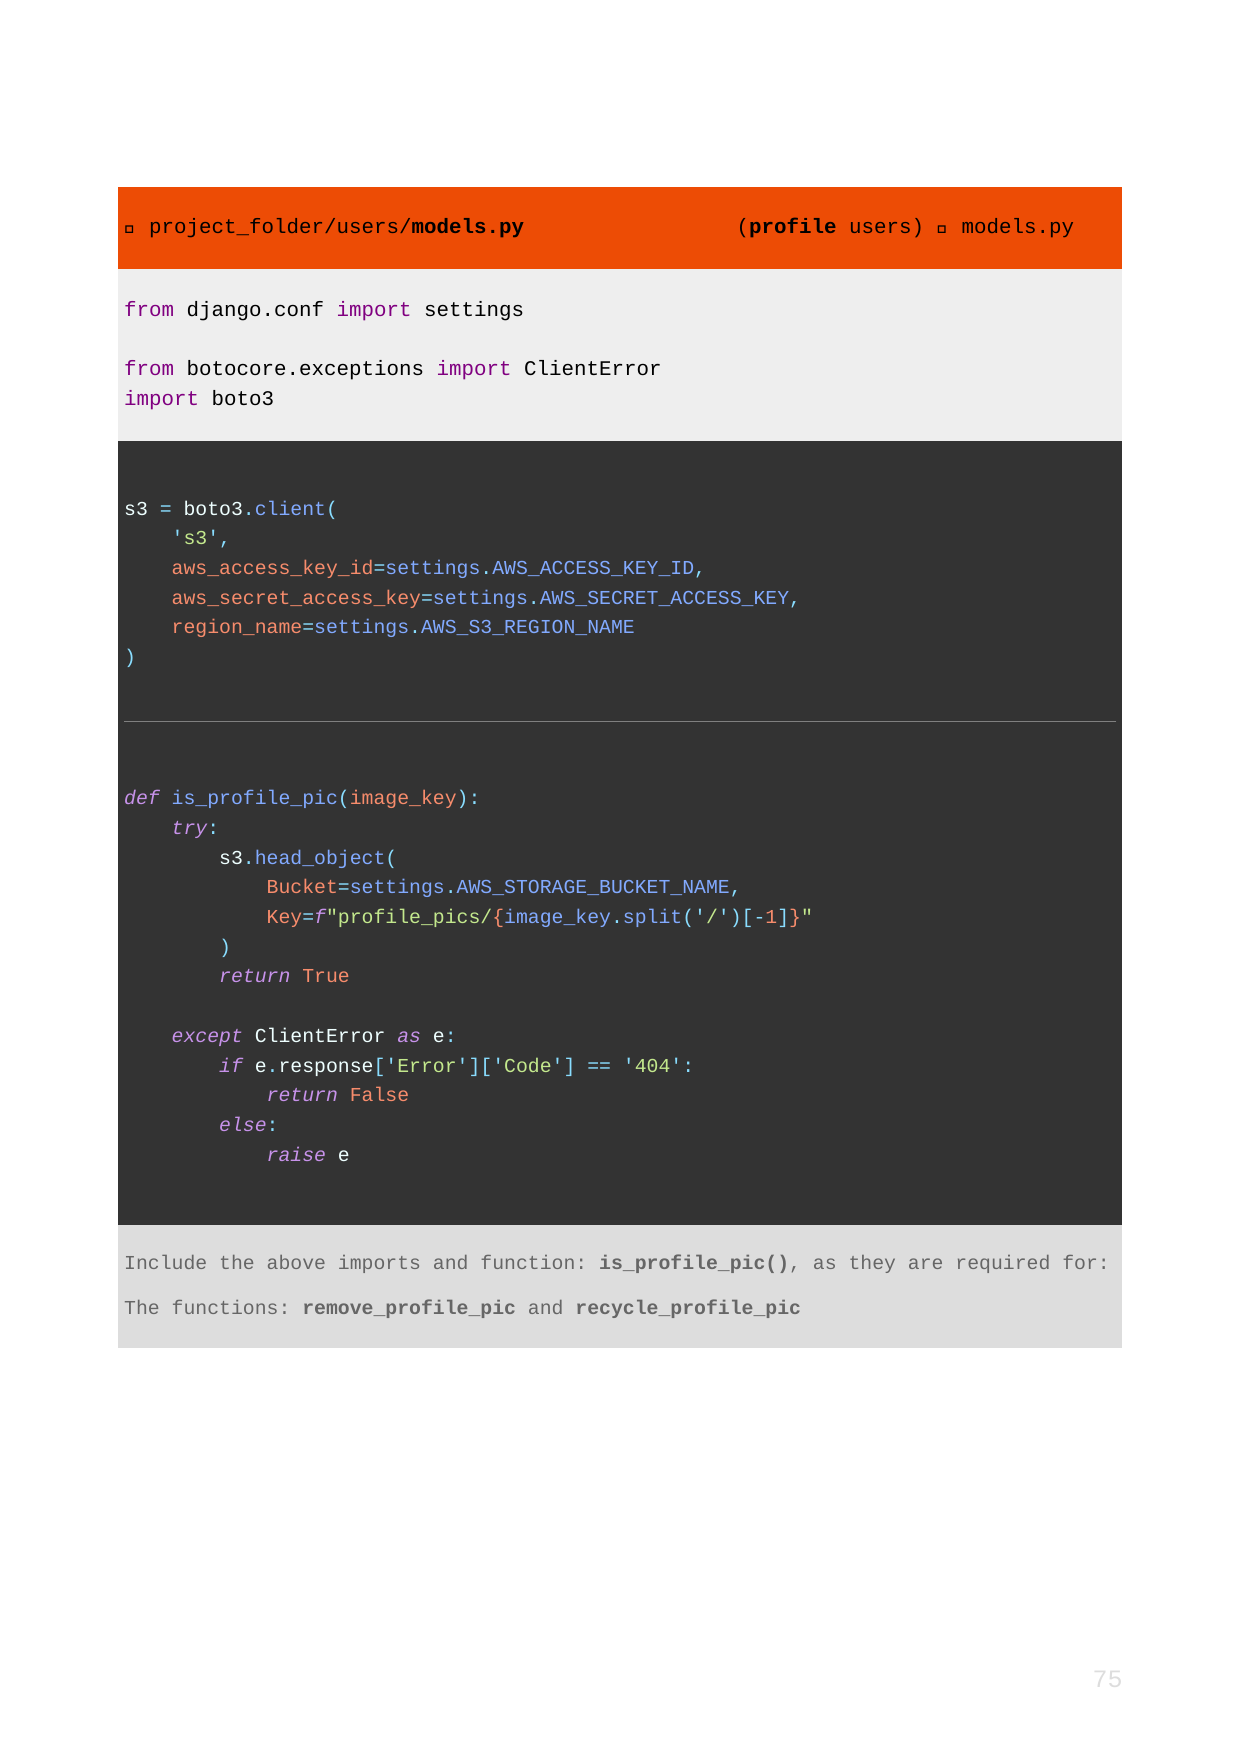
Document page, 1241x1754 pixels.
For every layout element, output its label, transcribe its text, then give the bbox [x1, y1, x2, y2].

table_cell from django.conf import settings from botocore.exceptions import ClientError import boto3 [118, 269, 1122, 441]
table_cell s3 = boto3.client( 's3', aws_access_key_id=settings.AWS_ACCESS_KEY_ID, aws_secret_access_key=settings.AWS_SECRET_ACCESS_KEY, region_name=settings.AWS_S3_REGION_NAME ) def is_profile_pic(image_key): try: s3.head_object( Bucket=settings.AWS_STORAGE_BUCKET_NAME, Key=f"profile_pics/{image_key.split('/')[-1]}" ) return True except ClientError as e: if e.response['Error']['Code'] == '404': return False else: raise e [118, 441, 1122, 1225]
table_cell Include the above imports and function: is_profile_pic(), as they are required for: The functions: remove_profile_pic and recycle_profile_pic [118, 1225, 1122, 1348]
table_header 📝 project_folder/users/models.py (profile users) 🐍 models.py [118, 187, 1122, 269]
